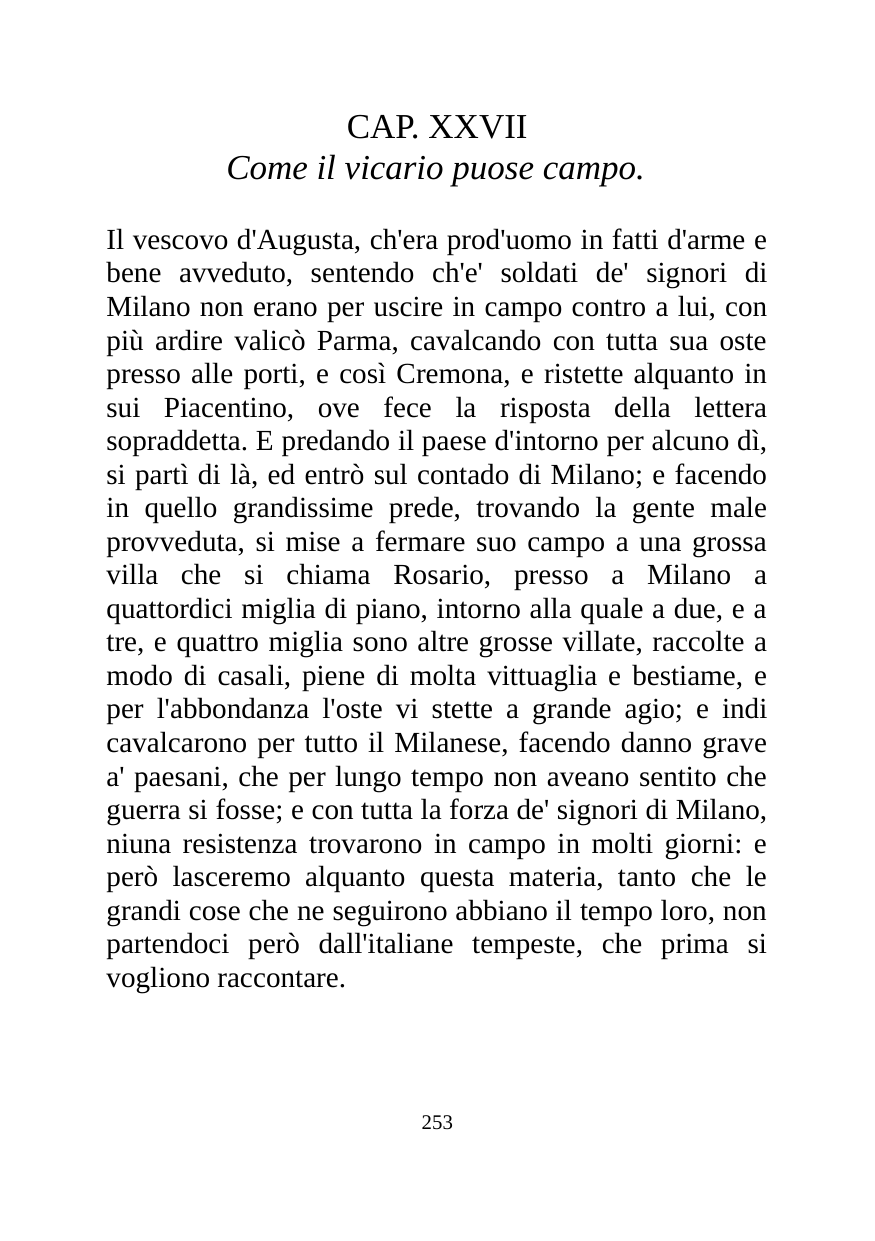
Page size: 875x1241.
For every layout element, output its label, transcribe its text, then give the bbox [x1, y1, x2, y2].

text Il vescovo d'Augusta, ch'era prod'uomo in fatti d'arme e bene avveduto, sentendo ch'e' soldati de' signori di Milano non erano per uscire in campo contro a lui, con più ardire valicò Parma, cavalcando con tutta sua oste presso alle porti, e così Cremona, e ristette alquanto in sui Piacentino, ove fece la risposta della lettera sopraddetta. E predando il paese d'intorno per alcuno dì, si partì di là, ed entrò sul contado di Milano; e facendo in quello grandissime prede, trovando la gente male provveduta, si mise a fermare suo campo a una grossa villa che si chiama Rosario, presso a Milano a quattordici miglia di piano, intorno alla quale a due, e a tre, e quattro miglia sono altre grosse villate, raccolte a modo di casali, piene di molta vittuaglia e bestiame, e per l'abbondanza l'oste vi stette a grande agio; e indi cavalcarono per tutto il Milanese, facendo danno grave a' paesani, che per lungo tempo non aveano sentito che guerra si fosse; e con tutta la forza de' signori di Milano, niuna resistenza trovarono in campo in molti giorni: e però lasceremo alquanto questa materia, tanto che le grandi cose che ne seguirono abbiano il tempo loro, non partendoci però dall'italiane tempeste, che prima si vogliono raccontare. [106, 222, 768, 993]
subtitle CAP. XXVII Come il vicario puose campo. [106, 106, 768, 187]
